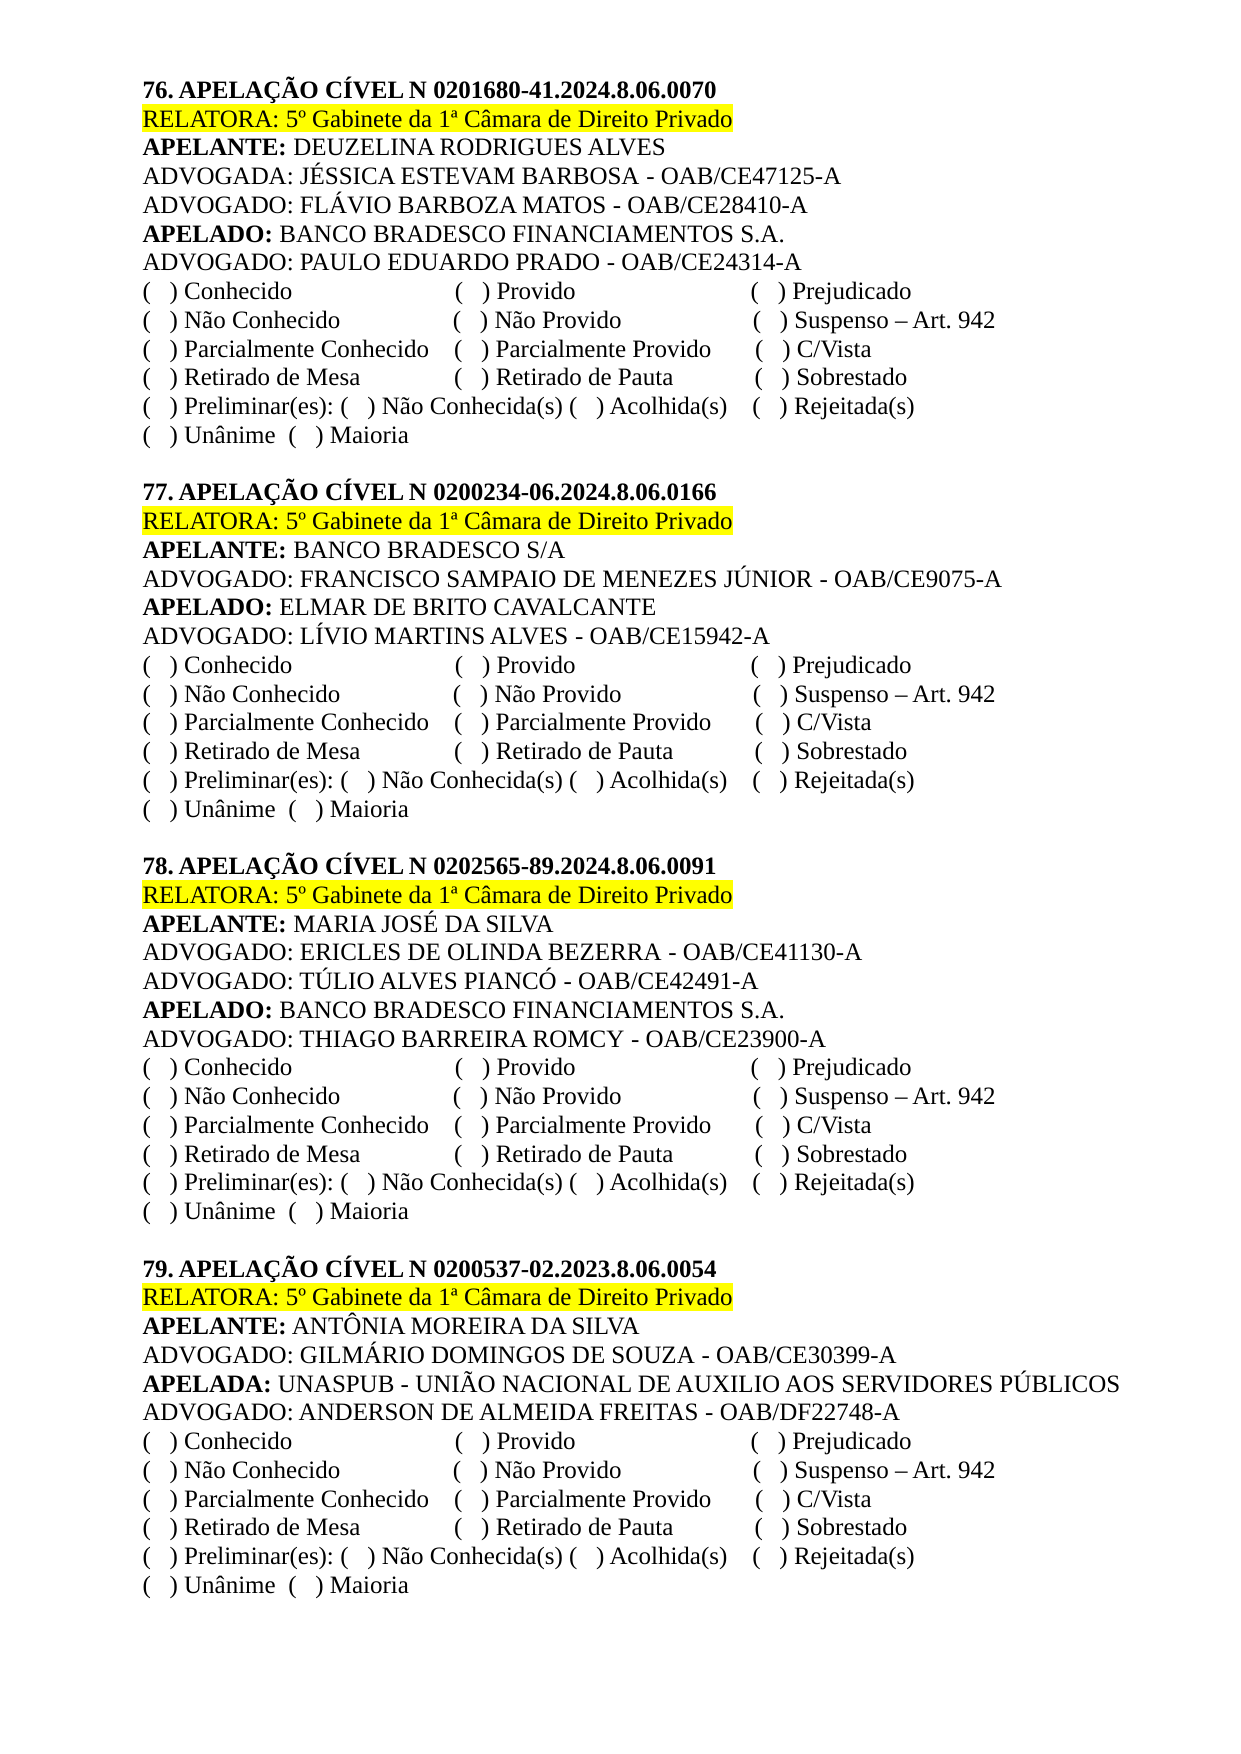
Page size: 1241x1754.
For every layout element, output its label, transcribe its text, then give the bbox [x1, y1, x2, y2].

text ( ) Não Conhecido ( ) Não Provido ( ) Suspenso – Art. 942 [142, 1081, 1141, 1110]
text ( ) Unânime ( ) Maioria 79. APELAÇÃO CÍVEL N 0200537-02.2023.8.06.0054 RELATORA: 5º Gabinete da 1ª Câmara de Direito Privado APELANTE: ANTÔNIA MOREIRA DA SILVA ADVOGADO: GILMÁRIO DOMINGOS DE SOUZA - OAB/CE30399-A APELADA: UNASPUB - UNIÃO NACIONAL DE AUXILIO AOS SERVIDORES PÚBLICOS ADVOGADO: ANDERSON DE ALMEIDA FREITAS - OAB/DF22748-A ( ) Conhecido ( ) Provido ( ) Prejudicado [142, 1196, 1141, 1455]
text ( ) Preliminar(es): ( ) Não Conhecida(s) ( ) Acolhida(s) ( ) Rejeitada(s) [142, 1167, 1141, 1196]
text ( ) Preliminar(es): ( ) Não Conhecida(s) ( ) Acolhida(s) ( ) Rejeitada(s) [142, 1541, 1141, 1570]
text ( ) Parcialmente Conhecido ( ) Parcialmente Provido ( ) C/Vista [142, 334, 1141, 362]
text ( ) Preliminar(es): ( ) Não Conhecida(s) ( ) Acolhida(s) ( ) Rejeitada(s) [142, 391, 1141, 420]
text ( ) Unânime ( ) Maioria [142, 1570, 1141, 1627]
text ( ) Parcialmente Conhecido ( ) Parcialmente Provido ( ) C/Vista [142, 707, 1141, 736]
text ( ) Retirado de Mesa ( ) Retirado de Pauta ( ) Sobrestado [142, 1512, 1141, 1541]
text ( ) Unânime ( ) Maioria 77. APELAÇÃO CÍVEL N 0200234-06.2024.8.06.0166 RELATORA: 5º Gabinete da 1ª Câmara de Direito Privado APELANTE: BANCO BRADESCO S/A ADVOGADO: FRANCISCO SAMPAIO DE MENEZES JÚNIOR - OAB/CE9075-A APELADO: ELMAR DE BRITO CAVALCANTE ADVOGADO: LÍVIO MARTINS ALVES - OAB/CE15942-A ( ) Conhecido ( ) Provido ( ) Prejudicado [142, 420, 1141, 679]
text ( ) Retirado de Mesa ( ) Retirado de Pauta ( ) Sobrestado [142, 362, 1141, 391]
text 76. APELAÇÃO CÍVEL N 0201680-41.2024.8.06.0070 RELATORA: 5º Gabinete da 1ª Câmara de Direito Privado APELANTE: DEUZELINA RODRIGUES ALVES ADVOGADA: JÉSSICA ESTEVAM BARBOSA - OAB/CE47125-A ADVOGADO: FLÁVIO BARBOZA MATOS - OAB/CE28410-A APELADO: BANCO BRADESCO FINANCIAMENTOS S.A. ADVOGADO: PAULO EDUARDO PRADO - OAB/CE24314-A ( ) Conhecido ( ) Provido ( ) Prejudicado [142, 75, 1141, 305]
text ( ) Retirado de Mesa ( ) Retirado de Pauta ( ) Sobrestado [142, 736, 1141, 765]
text ( ) Unânime ( ) Maioria 78. APELAÇÃO CÍVEL N 0202565-89.2024.8.06.0091 RELATORA: 5º Gabinete da 1ª Câmara de Direito Privado APELANTE: MARIA JOSÉ DA SILVA ADVOGADO: ERICLES DE OLINDA BEZERRA - OAB/CE41130-A ADVOGADO: TÚLIO ALVES PIANCÓ - OAB/CE42491-A APELADO: BANCO BRADESCO FINANCIAMENTOS S.A. ADVOGADO: THIAGO BARREIRA ROMCY - OAB/CE23900-A ( ) Conhecido ( ) Provido ( ) Prejudicado [142, 794, 1141, 1081]
text ( ) Parcialmente Conhecido ( ) Parcialmente Provido ( ) C/Vista [142, 1110, 1141, 1139]
text ( ) Não Conhecido ( ) Não Provido ( ) Suspenso – Art. 942 [142, 1455, 1141, 1484]
text ( ) Retirado de Mesa ( ) Retirado de Pauta ( ) Sobrestado [142, 1139, 1141, 1167]
text ( ) Não Conhecido ( ) Não Provido ( ) Suspenso – Art. 942 [142, 679, 1141, 707]
text ( ) Parcialmente Conhecido ( ) Parcialmente Provido ( ) C/Vista [142, 1484, 1141, 1512]
text ( ) Não Conhecido ( ) Não Provido ( ) Suspenso – Art. 942 [142, 305, 1141, 334]
text ( ) Preliminar(es): ( ) Não Conhecida(s) ( ) Acolhida(s) ( ) Rejeitada(s) [142, 765, 1141, 794]
